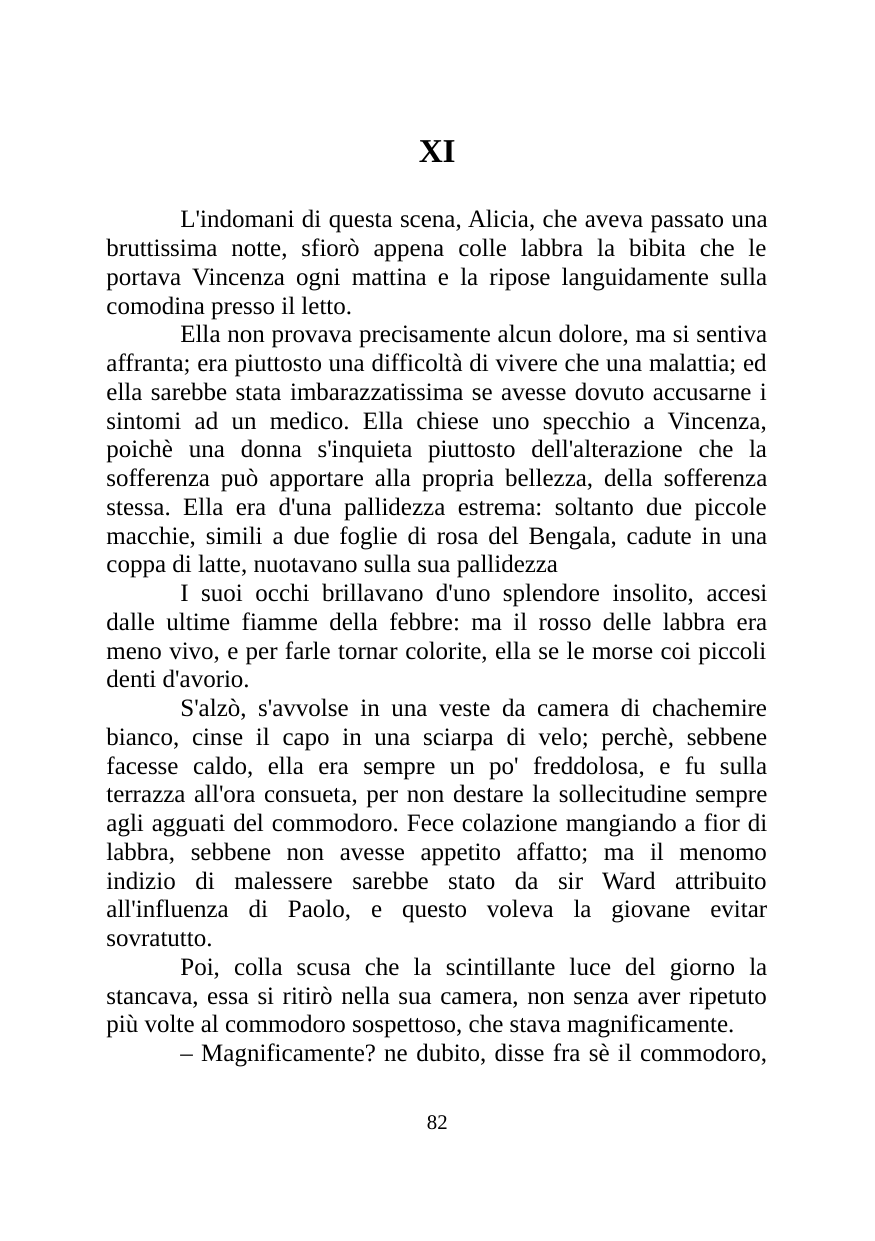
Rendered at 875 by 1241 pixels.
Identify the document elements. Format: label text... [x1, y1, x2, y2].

subtitle XI [106, 131, 768, 169]
text I suoi occhi brillavano d'uno splendore insolito, accesi dalle ultime fiamme della febbre: ma il rosso delle labbra era meno vivo, e per farle tornar colorite, ella se le morse coi piccoli denti d'avorio. [106, 578, 768, 693]
text L'indomani di questa scena, Alicia, che aveva passato una bruttissima notte, sfiorò appena colle labbra la bibita che le portava Vincenza ogni mattina e la ripose languidamente sulla comodina presso il letto. [106, 204, 768, 319]
text S'alzò, s'avvolse in una veste da camera di chachemire bianco, cinse il capo in una sciarpa di velo; perchè, sebbene facesse caldo, ella era sempre un po' freddolosa, e fu sulla terrazza all'ora consueta, per non destare la sollecitudine sempre agli agguati del commodoro. Fece colazione mangiando a fior di labbra, sebbene non avesse appetito affatto; ma il menomo indizio di malessere sarebbe stato da sir Ward attribuito all'influenza di Paolo, e questo voleva la giovane evitar sovratutto. [106, 693, 768, 952]
text Ella non provava precisamente alcun dolore, ma si sentiva affranta; era piuttosto una difficoltà di vivere che una malattia; ed ella sarebbe stata imbarazzatissima se avesse dovuto accusarne i sintomi ad un medico. Ella chiese uno specchio a Vincenza, poichè una donna s'inquieta piuttosto dell'alterazione che la sofferenza può apportare alla propria bellezza, della sofferenza stessa. Ella era d'una pallidezza estrema: soltanto due piccole macchie, simili a due foglie di rosa del Bengala, cadute in una coppa di latte, nuotavano sulla sua pallidezza [106, 319, 768, 578]
text Poi, colla scusa che la scintillante luce del giorno la stancava, essa si ritirò nella sua camera, non senza aver ripetuto più volte al commodoro sospettoso, che stava magnificamente. [106, 952, 768, 1038]
text – Magnificamente? ne dubito, disse fra sè il commodoro, [106, 1038, 768, 1067]
